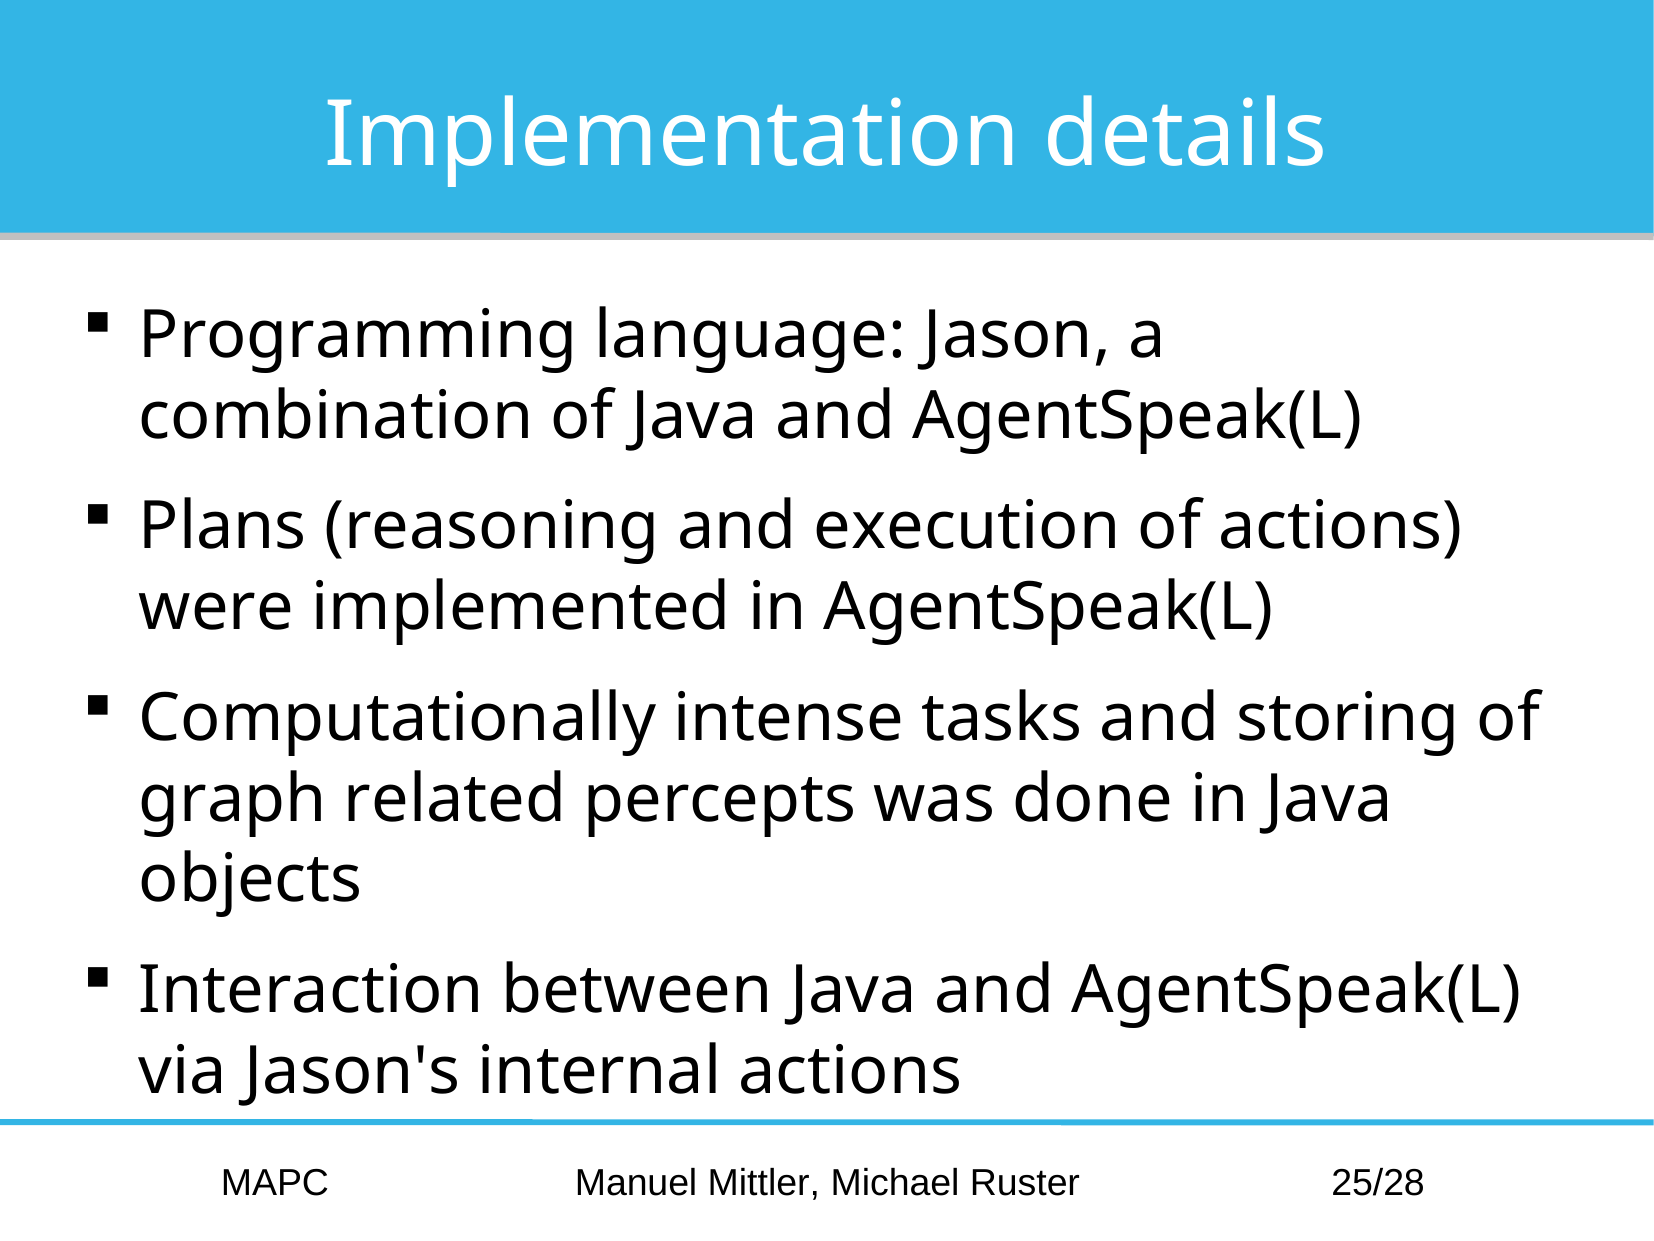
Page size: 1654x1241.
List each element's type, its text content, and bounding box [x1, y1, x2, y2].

list Programming language: Jason, a combination of Java and AgentSpeak(L) Plans (reasoning and execution of actions) were implemented in AgentSpeak(L) Computationally intense tasks and storing of graph related percepts was done in Java objects Interaction between Java and AgentSpeak(L) via Jason's internal actions [82, 290, 1571, 1109]
title Implementation details [82, 49, 1571, 207]
